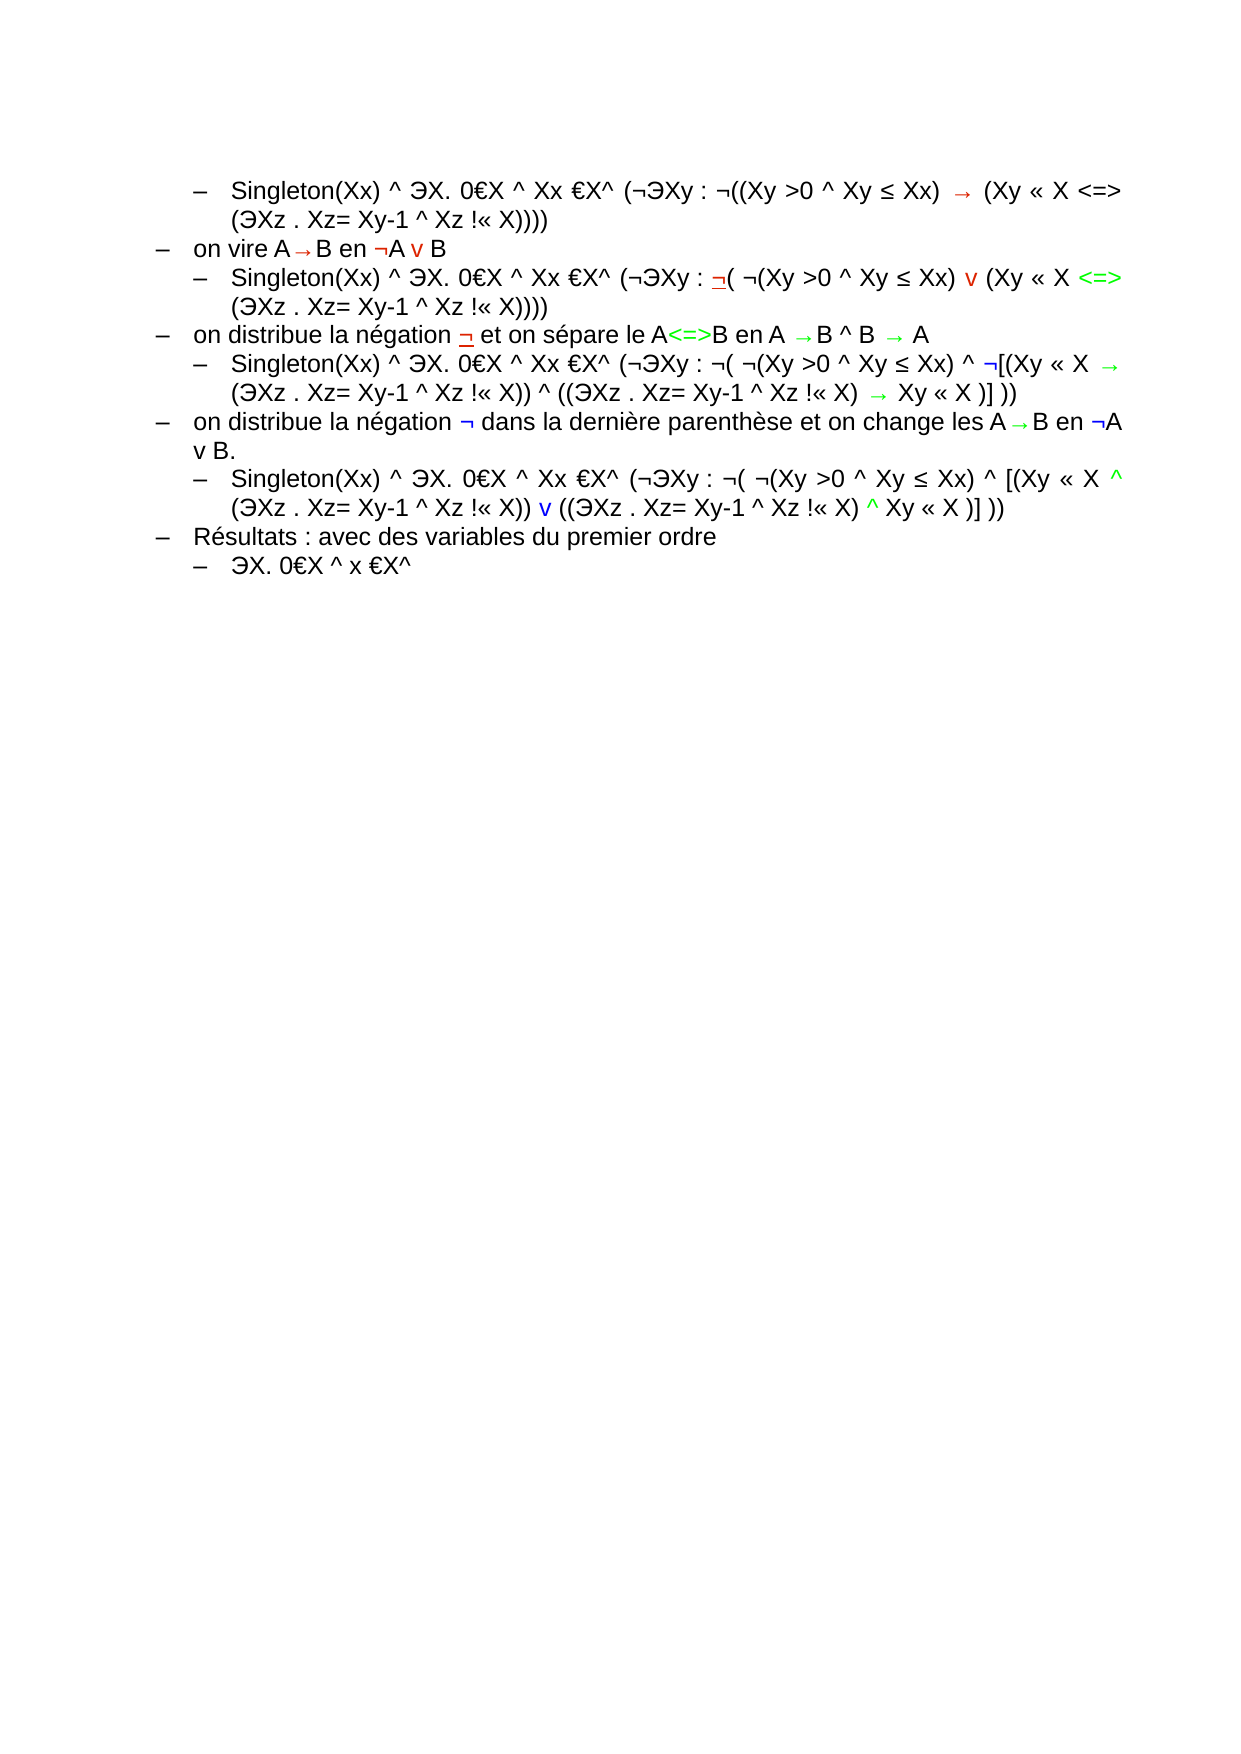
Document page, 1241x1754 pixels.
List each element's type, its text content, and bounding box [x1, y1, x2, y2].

list Résultats : avec des variables du premier ordre [156, 522, 1122, 551]
list on distribue la négation ¬ dans la dernière parenthèse et on change les A→B en ¬A v B. [156, 407, 1122, 464]
list on distribue la négation ¬ et on sépare le A<=>B en A →B ^ B → A [156, 320, 1122, 349]
list Singleton(Xx) ^ ЭX. 0€X ^ Xx €X^ (¬ЭXy : ¬( ¬(Xy >0 ^ Xy ≤ Xx) ^ [(Xy « X ^ (ЭXz . Xz= Xy-1 ^ Xz !« X)) v ((ЭXz . Xz= Xy-1 ^ Xz !« X) ^ Xy « X )] )) [193, 464, 1122, 522]
list Singleton(Xx) ^ ЭX. 0€X ^ Xx €X^ (¬ЭXy : ¬((Xy >0 ^ Xy ≤ Xx) → (Xy « X <=> (ЭXz . Xz= Xy-1 ^ Xz !« X)))) [193, 176, 1122, 234]
list Singleton(Xx) ^ ЭX. 0€X ^ Xx €X^ (¬ЭXy : ¬( ¬(Xy >0 ^ Xy ≤ Xx) ^ ¬[(Xy « X → (ЭXz . Xz= Xy-1 ^ Xz !« X)) ^ ((ЭXz . Xz= Xy-1 ^ Xz !« X) → Xy « X )] )) [193, 349, 1122, 407]
list on vire A→B en ¬A v B [156, 234, 1122, 263]
list Singleton(Xx) ^ ЭX. 0€X ^ Xx €X^ (¬ЭXy : ¬( ¬(Xy >0 ^ Xy ≤ Xx) v (Xy « X <=> (ЭXz . Xz= Xy-1 ^ Xz !« X)))) [193, 263, 1122, 320]
list ЭX. 0€X ^ x €X^ [193, 551, 1122, 580]
